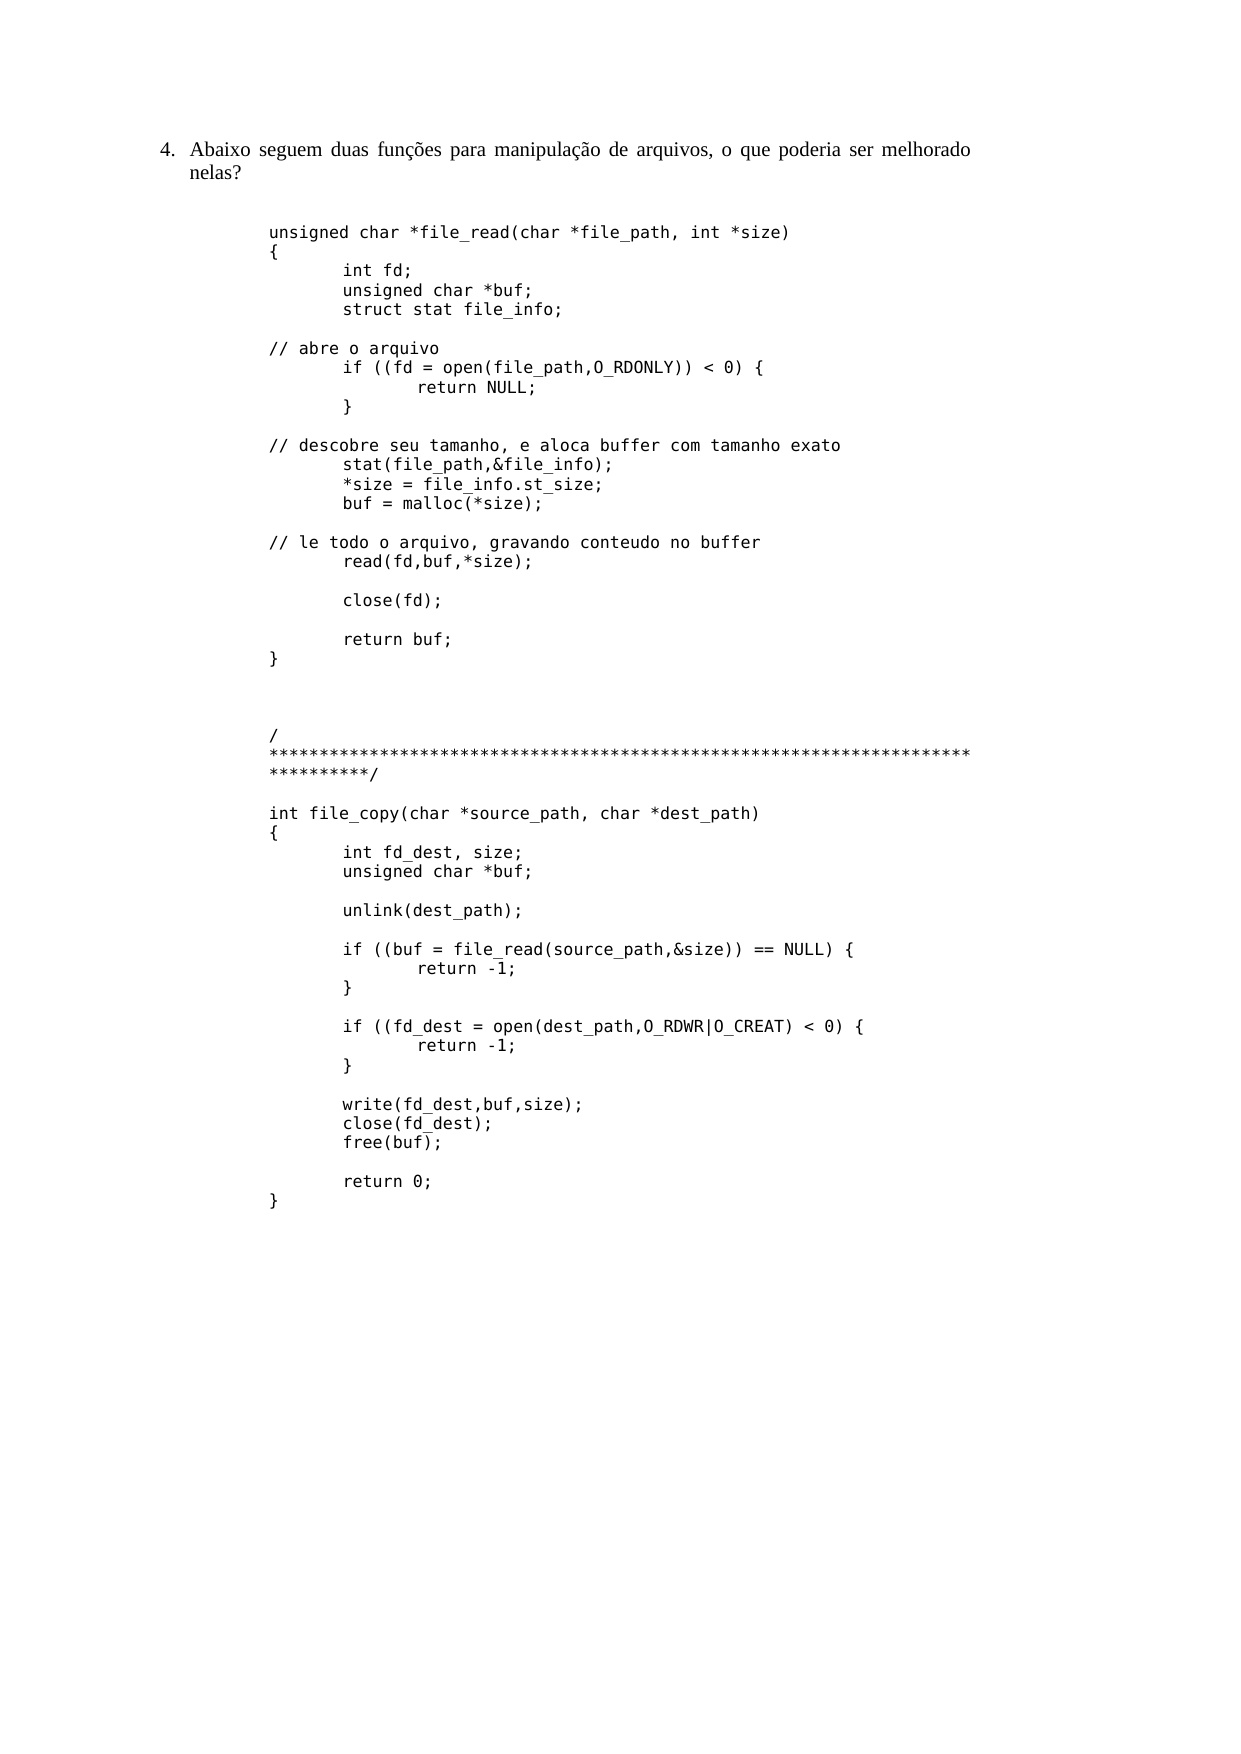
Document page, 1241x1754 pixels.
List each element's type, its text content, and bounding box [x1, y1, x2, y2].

text unlink(dest_path); [269, 901, 972, 920]
text } [269, 978, 972, 997]
text return -1; [269, 959, 972, 978]
text if ((buf = file_read(source_path,&size)) == NULL) { [269, 939, 972, 959]
text unsigned char *buf; [269, 862, 972, 881]
text if ((fd = open(file_path,O_RDONLY)) < 0) { [269, 358, 972, 377]
text int fd; [269, 261, 972, 281]
text write(fd_dest,buf,size); [269, 1094, 972, 1114]
text unsigned char *file_read(char *file_path, int *size) [269, 222, 972, 242]
text return -1; [269, 1036, 972, 1056]
text // le todo o arquivo, gravando conteudo no buffer [269, 532, 972, 552]
list Abaixo seguem duas funções para manipulação de arquivos, o que poderia ser melhorado nelas? [160, 137, 972, 184]
text int file_copy(char *source_path, char *dest_path) [269, 804, 972, 823]
text stat(file_path,&file_info); [269, 455, 972, 474]
text } [269, 649, 972, 668]
text } [269, 1191, 972, 1211]
text buf = malloc(*size); [269, 494, 972, 513]
text { [269, 823, 972, 842]
text /********************************************************************************/ [269, 726, 972, 784]
text if ((fd_dest = open(dest_path,O_RDWR|O_CREAT) < 0) { [269, 1017, 972, 1036]
text int fd_dest, size; [269, 842, 972, 862]
text close(fd_dest); [269, 1114, 972, 1133]
text } [269, 397, 972, 416]
text free(buf); [269, 1133, 972, 1152]
text struct stat file_info; [269, 300, 972, 319]
text close(fd); [269, 591, 972, 610]
text return 0; [269, 1172, 972, 1191]
text *size = file_info.st_size; [269, 474, 972, 494]
text { [269, 242, 972, 261]
text unsigned char *buf; [269, 281, 972, 300]
text // descobre seu tamanho, e aloca buffer com tamanho exato [269, 436, 972, 455]
text } [269, 1056, 972, 1075]
text // abre o arquivo [269, 339, 972, 358]
text return buf; [269, 629, 972, 649]
text read(fd,buf,*size); [269, 552, 972, 571]
text return NULL; [269, 377, 972, 397]
